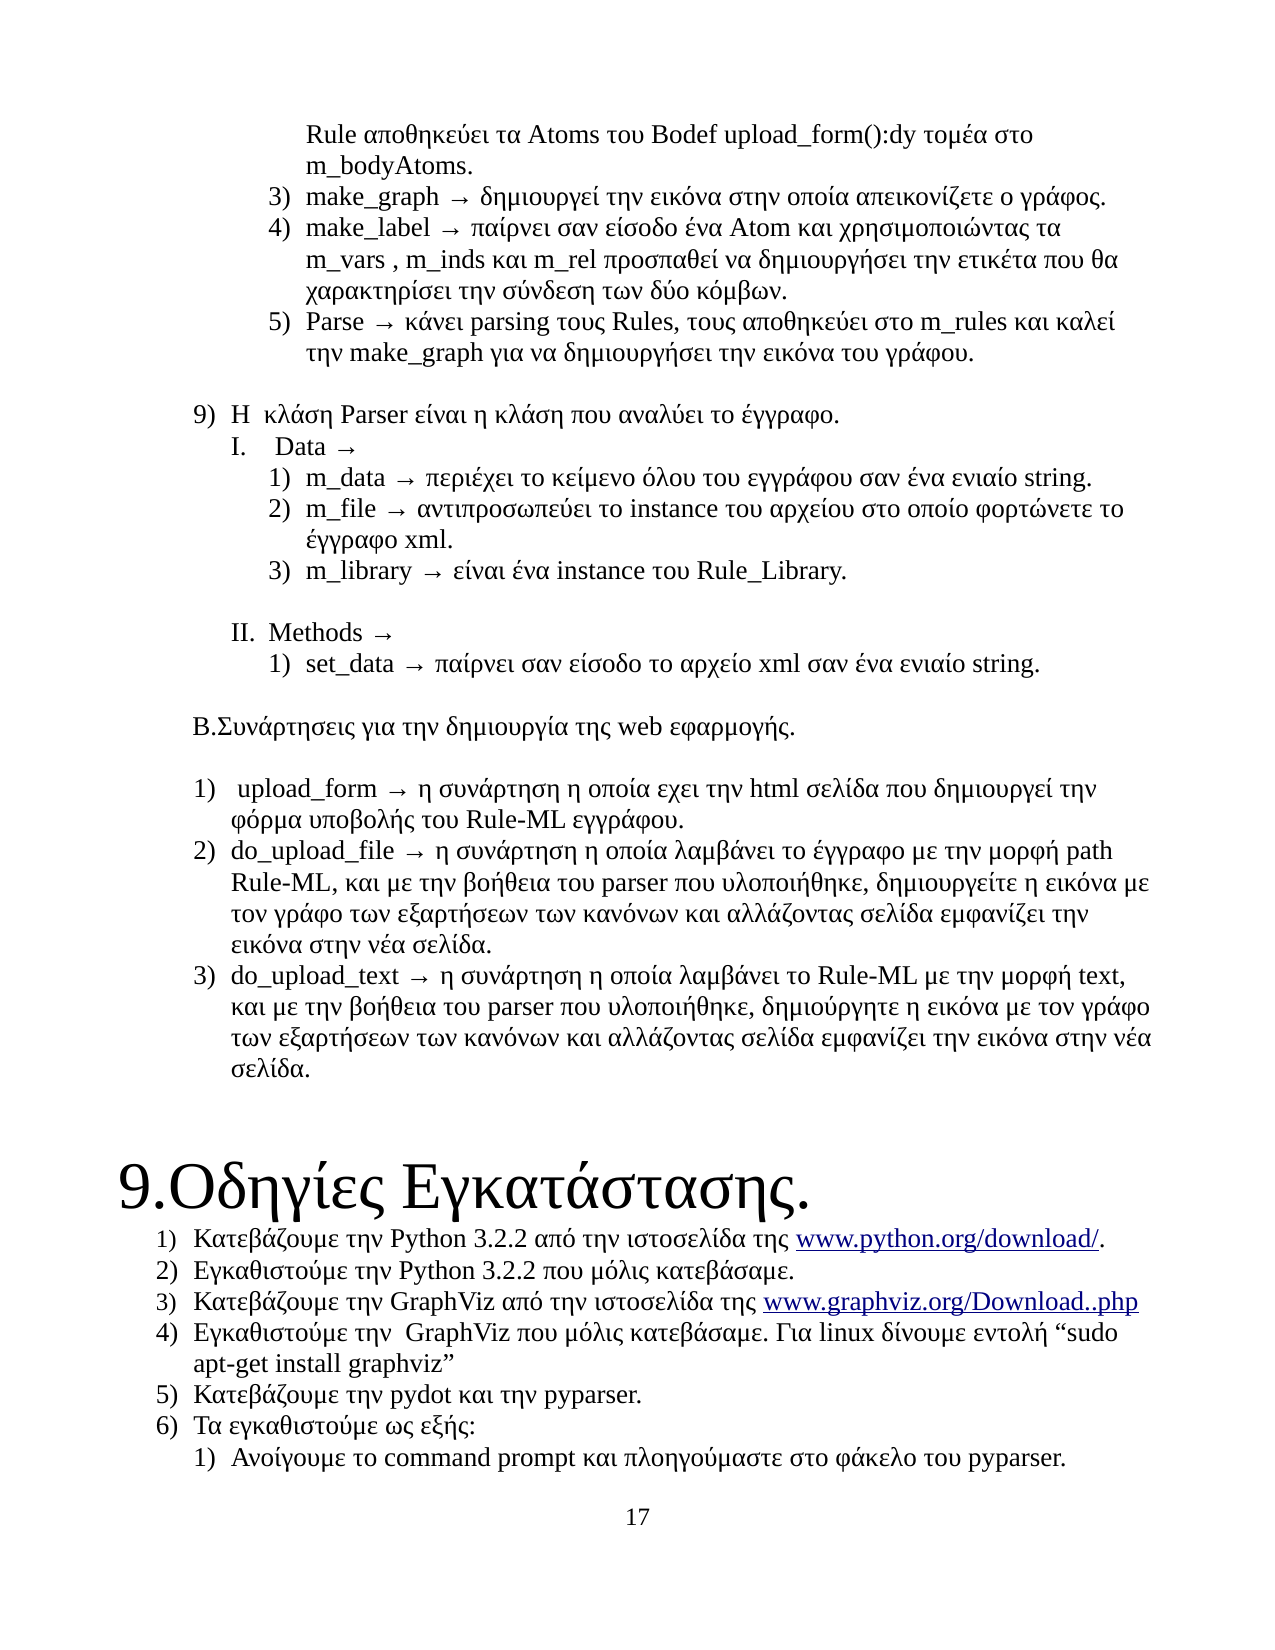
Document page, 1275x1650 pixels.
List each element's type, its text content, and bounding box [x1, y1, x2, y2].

list m_data → περιέχει το κείμενο όλου του εγγράφου σαν ένα ενιαίο string. [268, 461, 1157, 492]
list make_graph → δημιουργεί την εικόνα στην οποία απεικονίζετε ο γράφος. [268, 180, 1157, 212]
list Εγκαθιστούμε την Python 3.2.2 που μόλις κατεβάσαμε. [156, 1254, 1157, 1285]
list Data → [231, 429, 1157, 461]
list Κατεβάζουμε την Python 3.2.2 από την ιστοσελίδα της www.python.org/download/. [156, 1223, 1157, 1254]
list Rule αποθηκεύει τα Atoms του Bodef upload_form():dy τομέα στο m_bodyAtoms. [268, 118, 1157, 180]
list Εγκαθιστούμε την GraphViz που μόλις κατεβάσαμε. Για linux δίνουμε εντολή “sudo apt-get install graphviz” [156, 1316, 1157, 1378]
list Parse → κάνει parsing τους Rules, τους αποθηκεύει στο m_rules και καλεί την make_graph για να δημιουργήσει την εικόνα του γράφου. [268, 305, 1157, 367]
list make_label → παίρνει σαν είσοδο ένα Atom και χρησιμοποιώντας τα m_vars , m_inds και m_rel προσπαθεί να δημιουργήσει την ετικέτα που θα χαρακτηρίσει την σύνδεση των δύο κόμβων. [268, 212, 1157, 305]
list set_data → παίρνει σαν είσοδο το αρχείο xml σαν ένα ενιαίο string. [268, 648, 1157, 679]
list Methods → [231, 616, 1157, 648]
list Κατεβάζουμε την GraphViz από την ιστοσελίδα της www.graphviz.org/Download..php [156, 1285, 1157, 1316]
list m_file → αντιπροσωπεύει το instance του αρχείου στο οποίο φορτώνετε το έγγραφο xml. [268, 492, 1157, 554]
list H κλάση Parser είναι η κλάση που αναλύει το έγγραφο. [193, 398, 1157, 429]
text Β.Συνάρτησεις για την δημιουργία της web εφαρμογής. [118, 710, 1157, 741]
text 9.Οδηγίες Εγκατάστασης. [118, 1146, 1157, 1223]
list Τα εγκαθιστούμε ως εξής: [156, 1409, 1157, 1441]
list upload_form → η συνάρτηση η οποία εχει την html σελίδα που δημιουργεί την φόρμα υποβολής του Rule-ML εγγράφου. [193, 772, 1157, 834]
list Ανοίγουμε το command prompt και πλοηγούμαστε στο φάκελο του pyparser. [193, 1441, 1157, 1472]
list do_upload_text → η συνάρτηση η οποία λαμβάνει το Rule-ML με την μορφή text, και με την βοήθεια του parser που υλοποιήθηκε, δημιούργητε η εικόνα με τον γράφο των εξαρτήσεων των κανόνων και αλλάζοντας σελίδα εμφανίζει την εικόνα στην νέα σελίδα. [193, 959, 1157, 1084]
list do_upload_file → η συνάρτηση η οποία λαμβάνει το έγγραφο με την μορφή path Rule-ML, και με την βοήθεια του parser που υλοποιήθηκε, δημιουργείτε η εικόνα με τον γράφο των εξαρτήσεων των κανόνων και αλλάζοντας σελίδα εμφανίζει την εικόνα στην νέα σελίδα. [193, 834, 1157, 959]
list m_library → είναι ένα instance του Rule_Library. [268, 554, 1157, 585]
list Κατεβάζουμε την pydot και την pyparser. [156, 1378, 1157, 1409]
